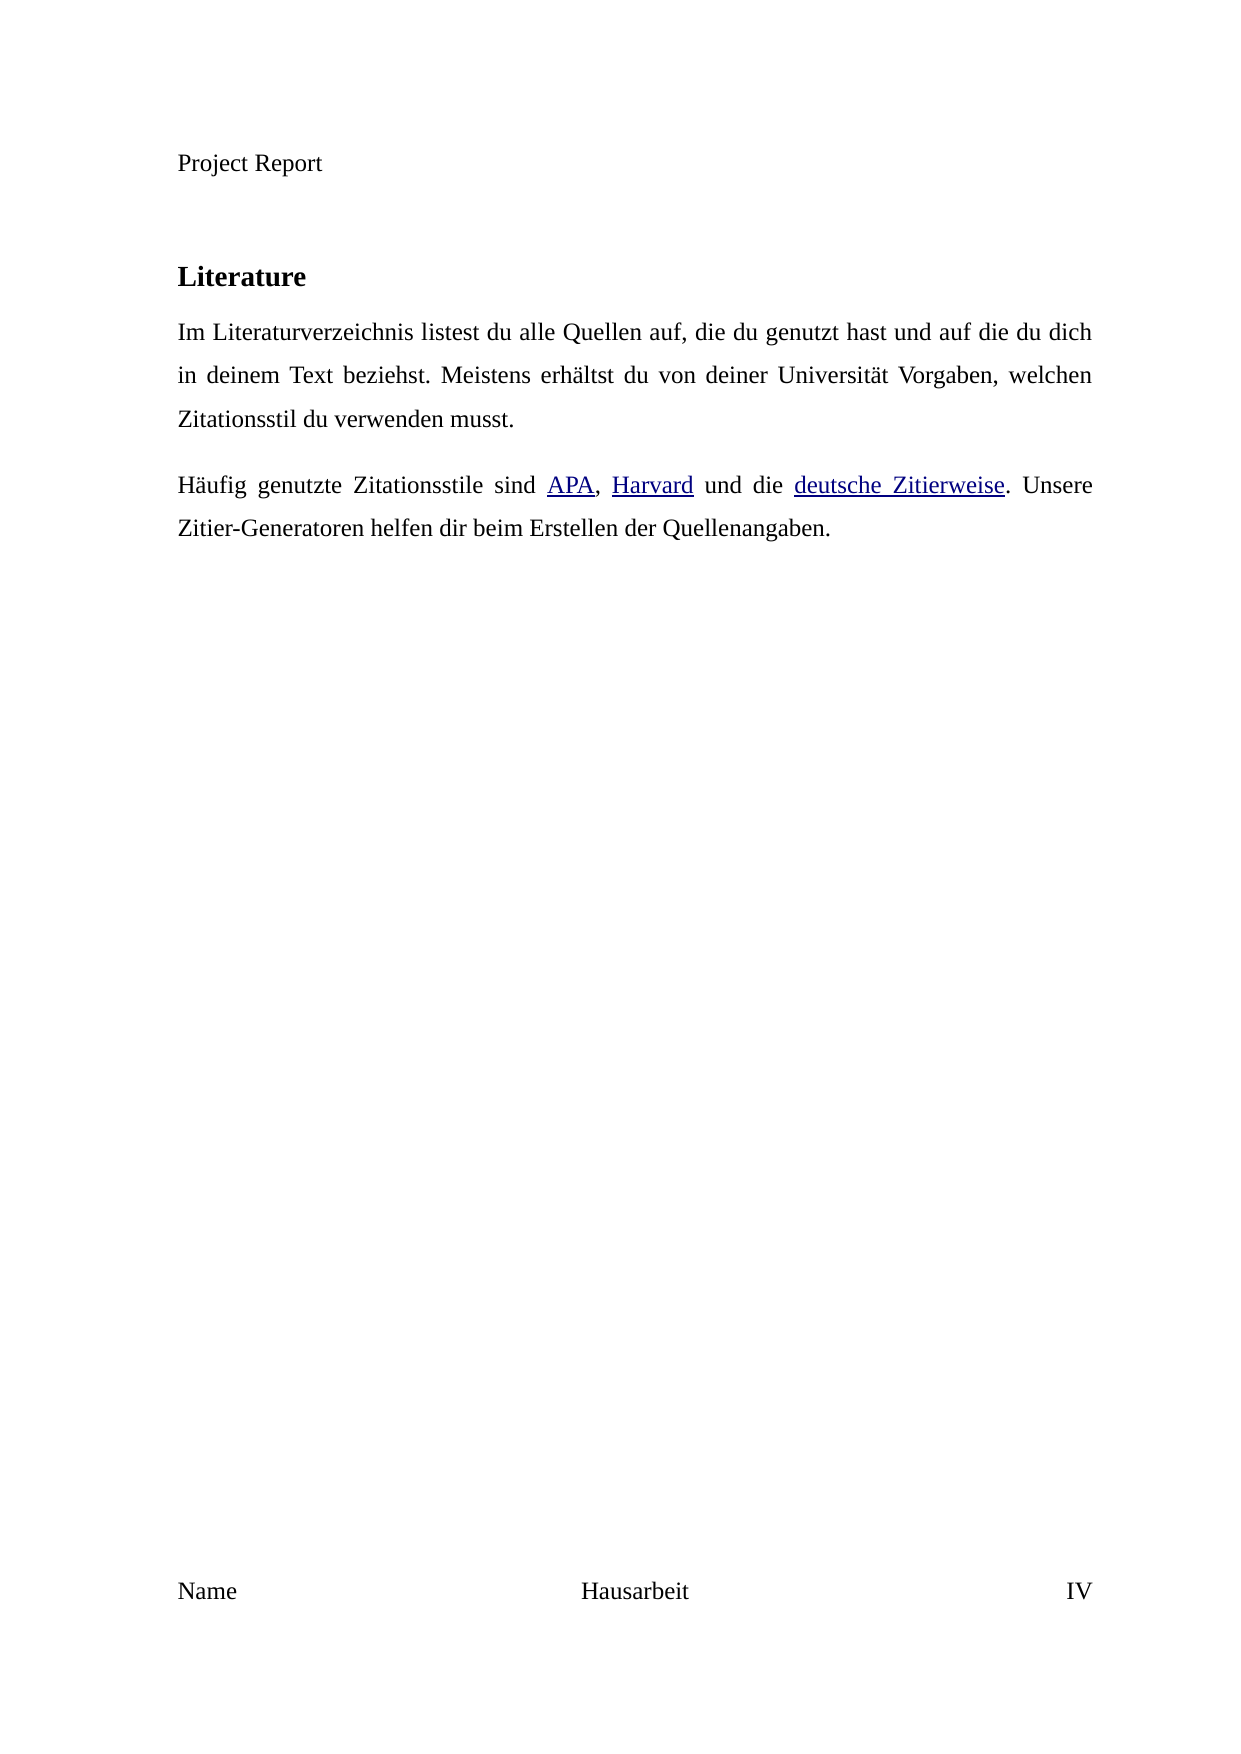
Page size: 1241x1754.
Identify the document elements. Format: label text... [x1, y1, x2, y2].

subtitle Literature [177, 259, 1093, 293]
text Im Literaturverzeichnis listest du alle Quellen auf, die du genutzt hast und auf die du dich in deinem Text beziehst. Meistens erhältst du von deiner Universität Vorgaben, welchen Zitationsstil du verwenden musst. [177, 317, 1093, 432]
text Häufig genutzte Zitationsstile sind APA, Harvard und die deutsche Zitierweise. Unsere Zitier-Generatoren helfen dir beim Erstellen der Quellenangaben. [177, 470, 1093, 542]
